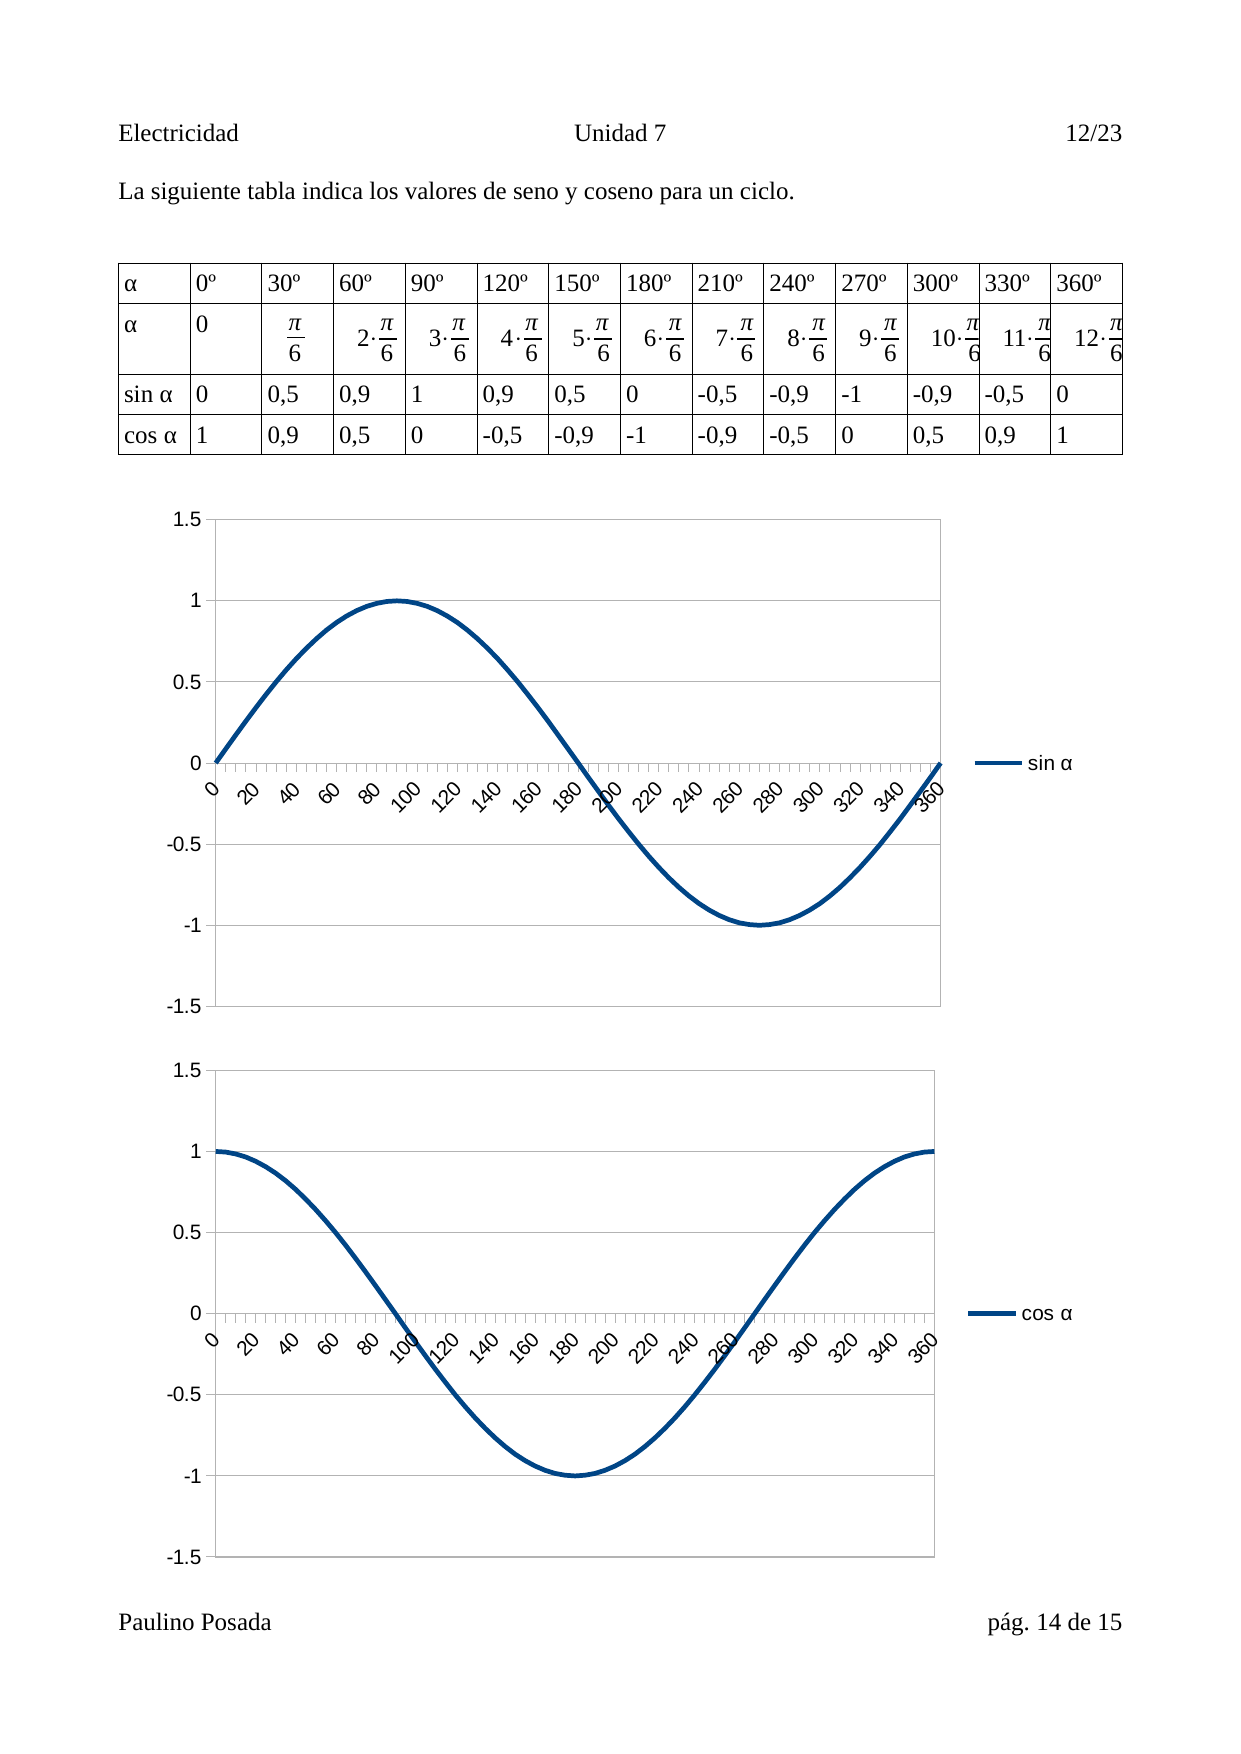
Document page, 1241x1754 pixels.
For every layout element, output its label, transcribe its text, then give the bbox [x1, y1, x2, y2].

table_cell 0 [406, 415, 477, 454]
table_header 270º [836, 264, 907, 303]
table_cell α [119, 304, 190, 374]
table_cell 0,5 [549, 375, 620, 414]
table_cell 1 [406, 375, 477, 414]
table_header 120º [478, 264, 548, 303]
table_cell cos α [119, 415, 190, 454]
table_cell [971, 346, 979, 360]
table_cell 0 [836, 415, 907, 454]
table_cell 0,5 [334, 415, 405, 454]
table_cell [980, 304, 1050, 374]
table_header 210º [693, 264, 763, 303]
table_cell -0,9 [693, 415, 763, 454]
table_cell -1 [621, 415, 692, 454]
table_cell [1051, 304, 1122, 374]
table_cell -0,9 [549, 415, 620, 454]
table_header 240º [764, 264, 835, 303]
table_header 180º [621, 264, 692, 303]
table_cell -0,5 [980, 375, 1050, 414]
table_cell 0,9 [334, 375, 405, 414]
text La siguiente tabla indica los valores de seno y coseno para un ciclo. [118, 176, 1122, 205]
table_header 330º [980, 264, 1050, 303]
table_cell -0,9 [764, 375, 835, 414]
table_cell [478, 304, 548, 374]
table_cell -0,9 [908, 375, 979, 414]
table_header α [119, 264, 190, 303]
table_cell [908, 304, 979, 374]
table_header 60º [334, 264, 405, 303]
table_cell 1 [191, 415, 261, 454]
table_cell 0 [621, 375, 692, 414]
table_cell 0,9 [980, 415, 1050, 454]
table_cell [764, 304, 835, 374]
table_cell 0,5 [262, 375, 333, 414]
table_cell [693, 304, 763, 374]
table_header 150º [549, 264, 620, 303]
table_header 300º [908, 264, 979, 303]
table_cell -0,5 [764, 415, 835, 454]
table_cell [549, 304, 620, 374]
table_cell [262, 304, 333, 374]
table_cell 0,9 [478, 375, 548, 414]
table_cell 0 [1051, 375, 1122, 414]
table_cell 0 [191, 304, 261, 374]
table_header 30º [262, 264, 333, 303]
table_cell [621, 304, 692, 374]
table_cell -0,5 [693, 375, 763, 414]
table_cell -0,5 [478, 415, 548, 454]
table_cell [836, 304, 907, 374]
table_cell [406, 304, 477, 374]
table_cell 0 [191, 375, 261, 414]
table_cell [334, 304, 405, 374]
table_header 90º [406, 264, 477, 303]
table_cell 0,5 [908, 415, 979, 454]
table_cell sin α [119, 375, 190, 414]
table_cell 1 [1051, 415, 1122, 454]
table_header 360º [1051, 264, 1122, 303]
table_cell 0,9 [262, 415, 333, 454]
table_header 0º [191, 264, 261, 303]
table_cell -1 [836, 375, 907, 414]
